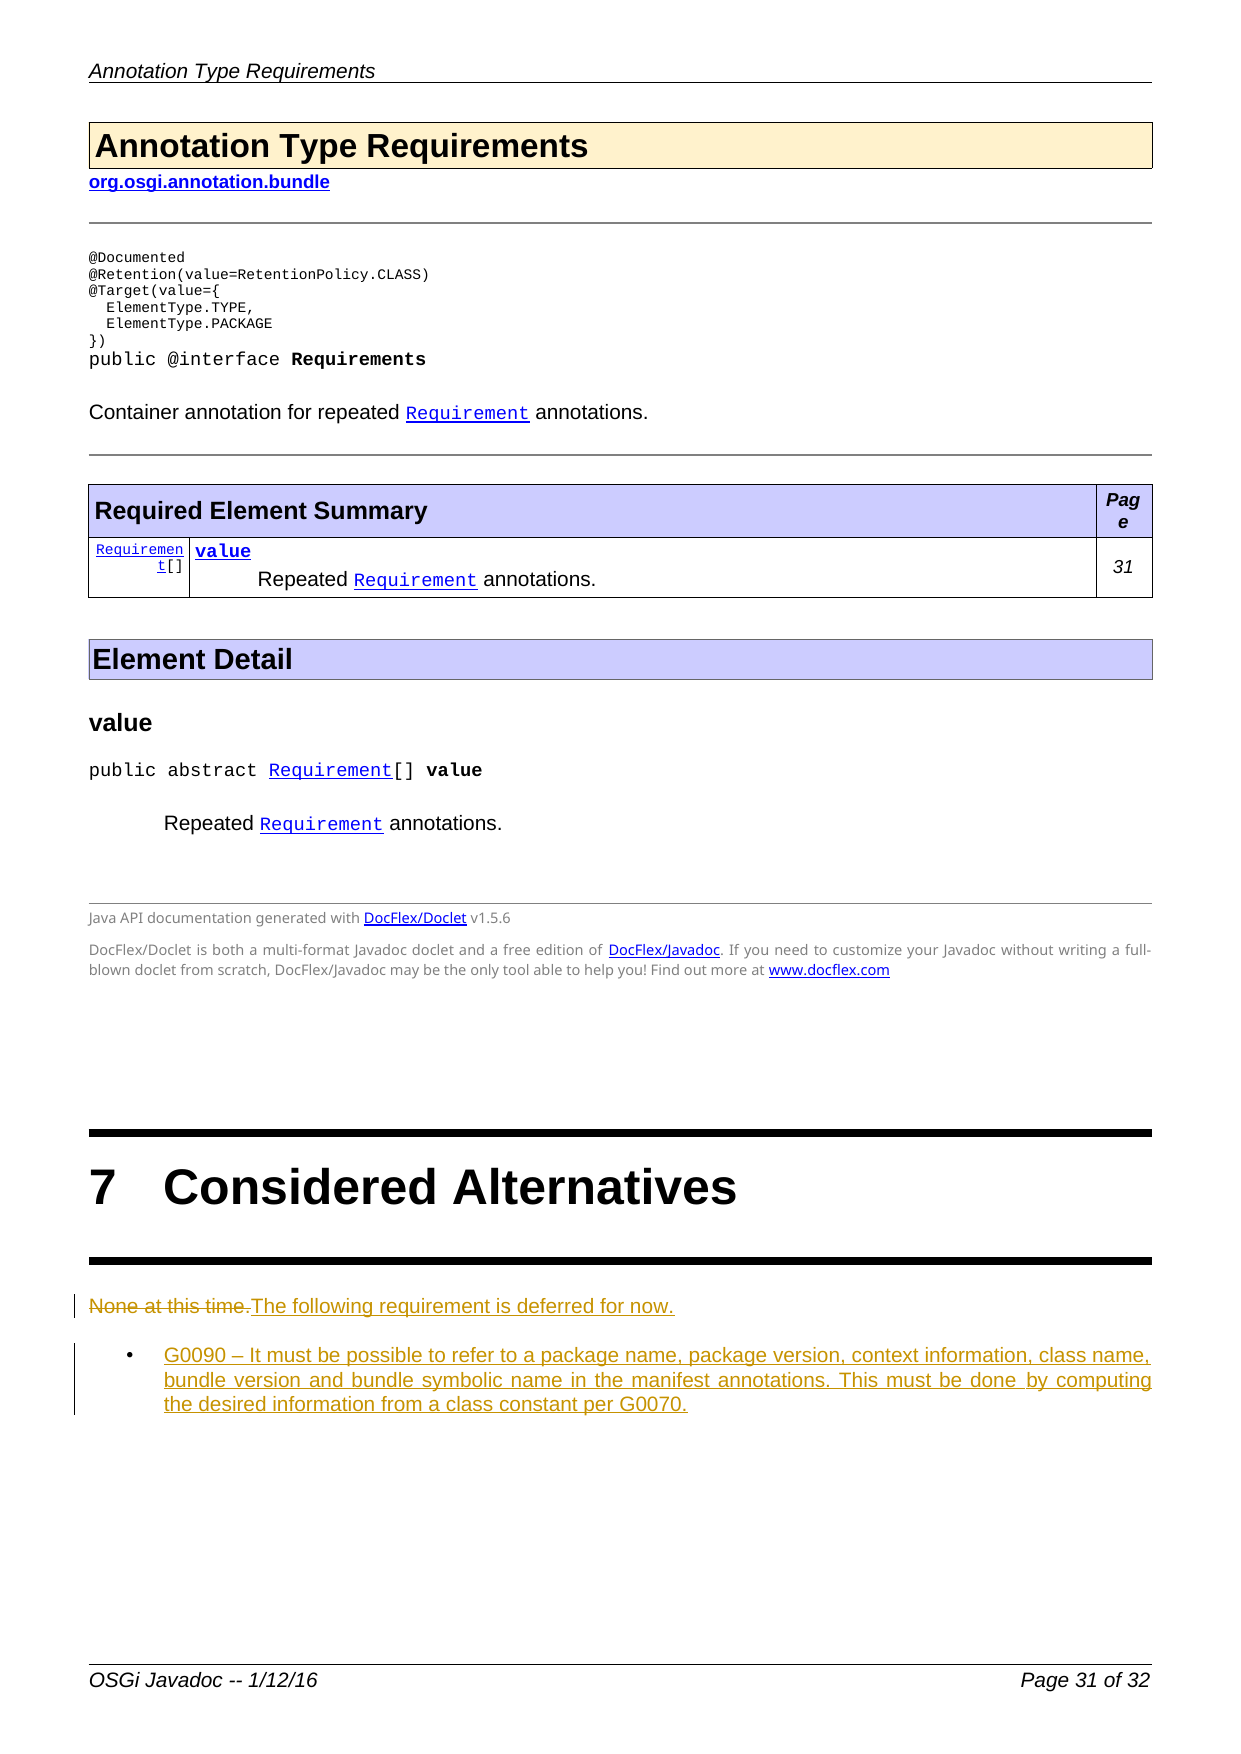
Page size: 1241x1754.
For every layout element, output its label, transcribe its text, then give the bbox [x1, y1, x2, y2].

subtitle Annotation Type Requirements [90, 123, 1152, 168]
table_header Required Element Summary [89, 485, 1096, 537]
text org.osgi.annotation.bundle [88, 171, 1152, 193]
table_cell 30 [1097, 538, 1152, 597]
text @Documented @Retention(value=RetentionPolicy.CLASS) @Target(value={ ElementType.TYPE, ElementType.PACKAGE }) public @interface Requirements [88, 250, 1152, 371]
subtitle value [88, 708, 1152, 737]
list G0090 – It must be possible to refer to a package name, package version, context information, class name, bundle version and bundle symbolic name in the manifest annotations. This must be done by computing the desired information from a class constant per G0070. [126, 1343, 1152, 1415]
text The following requirement is deferred for now. [88, 1294, 1152, 1318]
table_header Page [1097, 485, 1152, 537]
subtitle Considered Alternatives [88, 1130, 1152, 1265]
text Container annotation for repeated Requirement annotations. [88, 400, 1152, 425]
subtitle Element Detail [90, 640, 1152, 679]
text DocFlex/Doclet is both a multi-format Javadoc doclet and a free edition of DocFlex/Javadoc. If you need to customize your Javadoc without writing a full-blown doclet from scratch, DocFlex/Javadoc may be the only tool able to help you! Find out more at www.docflex.com [88, 940, 1152, 979]
table_cell value Repeated Requirement annotations. [190, 538, 1096, 597]
text Repeated Requirement annotations. [163, 811, 1152, 836]
table_cell Requirement[] [89, 538, 189, 597]
text Java API documentation generated with DocFlex/Doclet v1.5.6 [88, 904, 1152, 927]
text public abstract Requirement[] value [88, 761, 1152, 782]
